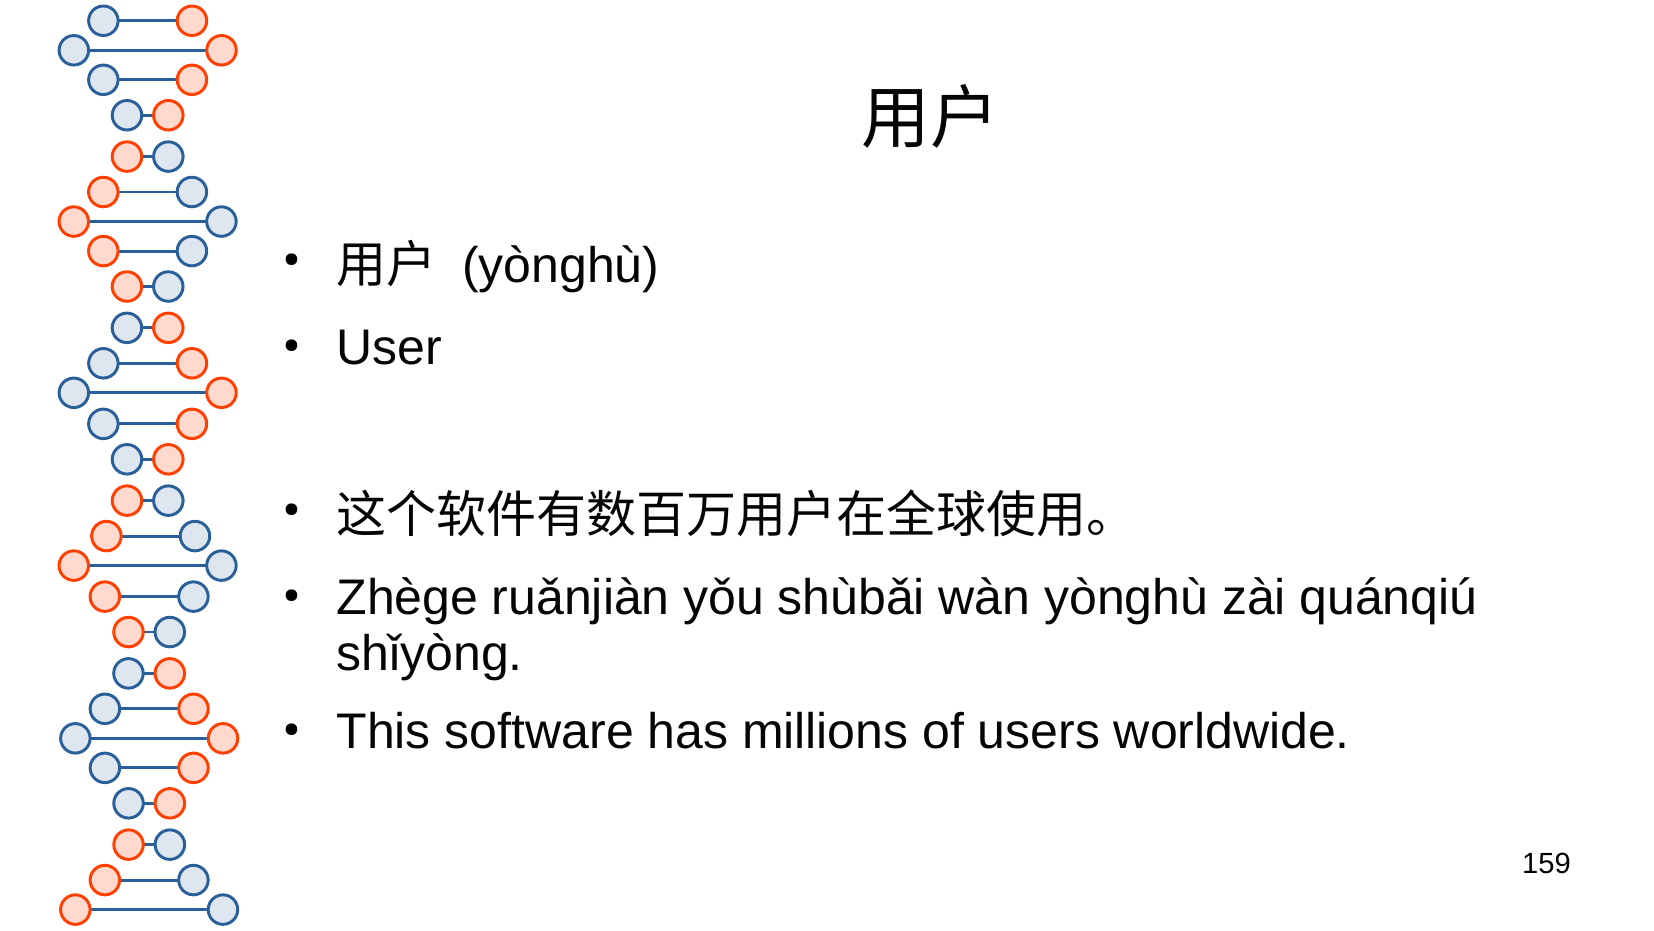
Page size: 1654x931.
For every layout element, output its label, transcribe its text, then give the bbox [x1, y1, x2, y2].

title 用户 [265, 35, 1595, 189]
list 用户 (yònghù) User 这个软件有数百万用户在全球使用。 Zhège ruǎnjiàn yǒu shùbǎi wàn yònghù zài quánqiú shǐyòng. This software has millions of users worldwide. [265, 224, 1595, 764]
